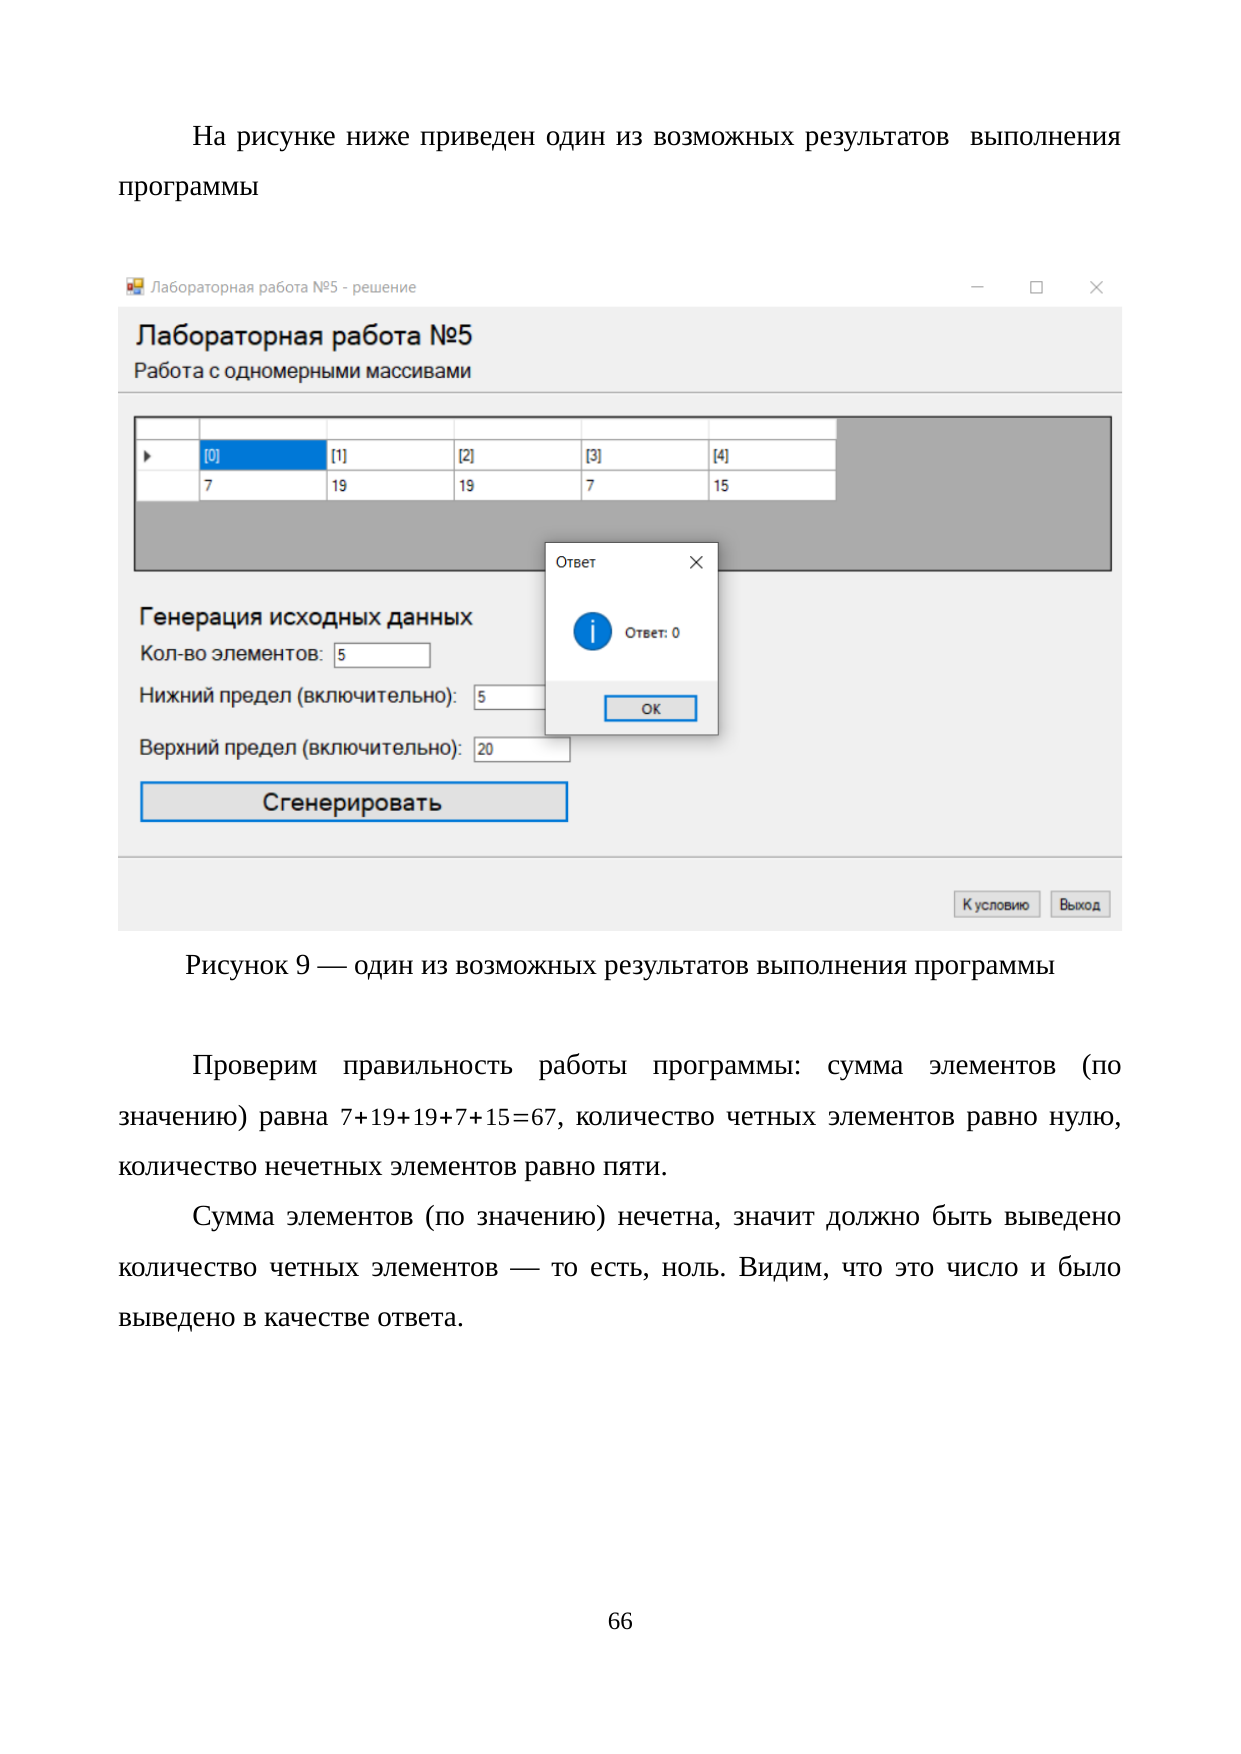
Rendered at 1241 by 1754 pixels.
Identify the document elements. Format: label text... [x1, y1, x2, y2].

text Проверим правильность работы программы: сумма элементов (по значению) равна , количество четных элементов равно нулю, количество нечетных элементов равно пяти. [118, 1047, 1122, 1182]
text Сумма элементов (по значению) нечетна, значит должно быть выведено количество четных элементов — то есть, ноль. Видим, что это число и было выведено в качестве ответа. [118, 1198, 1122, 1333]
text Рисунок 9 — один из возможных результатов выполнения программы [118, 931, 1122, 980]
picture [118, 269, 1123, 931]
text На рисунке ниже приведен один из возможных результатов выполнения программы [118, 118, 1122, 202]
